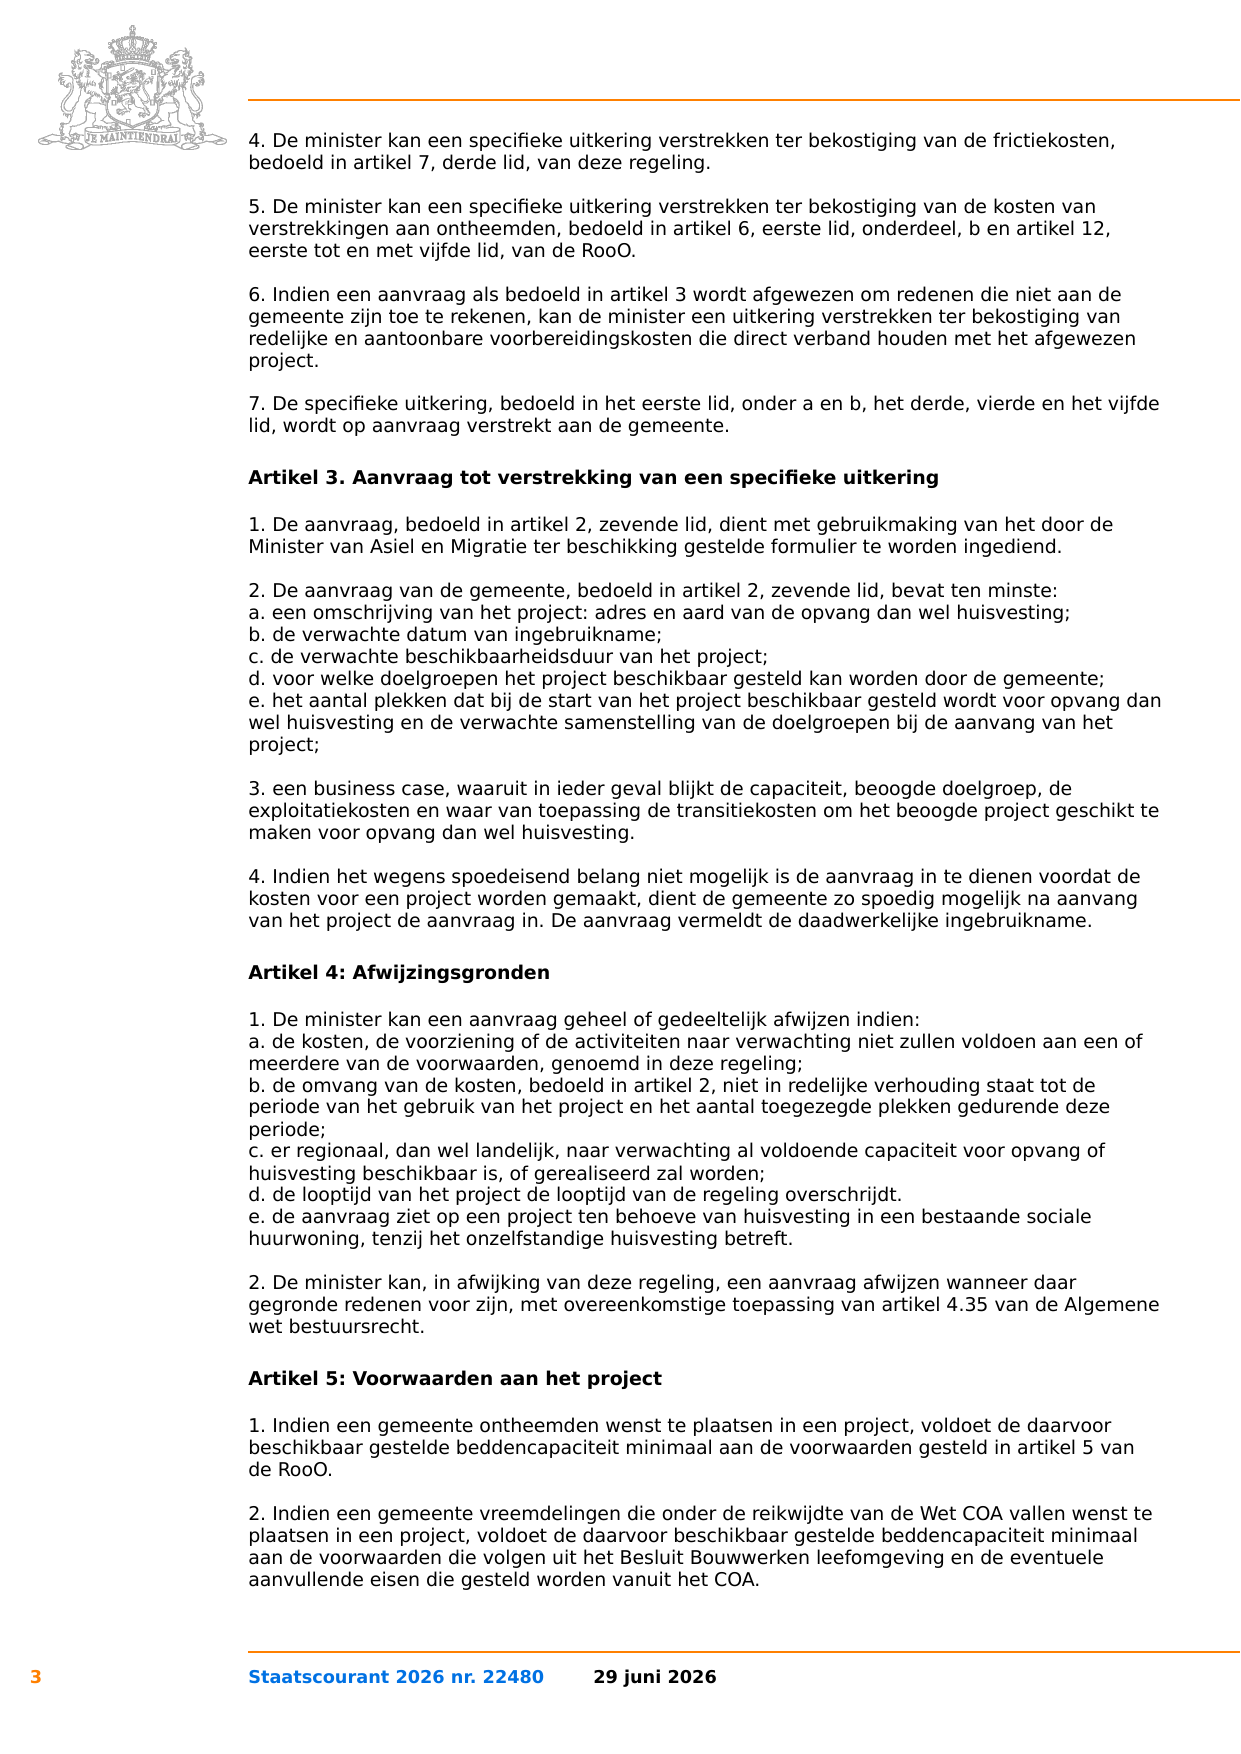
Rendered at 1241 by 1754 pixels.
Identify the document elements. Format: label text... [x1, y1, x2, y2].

text 7. De specifieke uitkering, bedoeld in het eerste lid, onder a en b, het derde, vierde en het vijfde lid, wordt op aanvraag verstrekt aan de gemeente. [248, 393, 1163, 437]
subtitle Artikel 5: Voorwaarden aan het project [248, 1368, 1163, 1390]
text 5. De minister kan een specifieke uitkering verstrekken ter bekostiging van de kosten van verstrekkingen aan ontheemden, bedoeld in artikel 6, eerste lid, onderdeel, b en artikel 12, eerste tot en met vijfde lid, van de RooO. [248, 196, 1163, 262]
text 2. De minister kan, in afwijking van deze regeling, een aanvraag afwijzen wanneer daar gegronde redenen voor zijn, met overeenkomstige toepassing van artikel 4.35 van de Algemene wet bestuursrecht. [248, 1272, 1163, 1338]
text 1. De minister kan een aanvraag geheel of gedeeltelijk afwijzen indien: [248, 1008, 1163, 1031]
text a. een omschrijving van het project: adres en aard van de opvang dan wel huisvesting; [248, 602, 1163, 624]
text b. de verwachte datum van ingebruikname; [248, 624, 1163, 646]
text 4. De minister kan een specifieke uitkering verstrekken ter bekostiging van de frictiekosten, bedoeld in artikel 7, derde lid, van deze regeling. [248, 130, 1163, 174]
text d. voor welke doelgroepen het project beschikbaar gesteld kan worden door de gemeente; [248, 668, 1163, 690]
subtitle Artikel 3. Aanvraag tot verstrekking van een specifieke uitkering [248, 467, 1163, 489]
text b. de omvang van de kosten, bedoeld in artikel 2, niet in redelijke verhouding staat tot de periode van het gebruik van het project en het aantal toegezegde plekken gedurende deze periode; [248, 1074, 1163, 1140]
text 6. Indien een aanvraag als bedoeld in artikel 3 wordt afgewezen om redenen die niet aan de gemeente zijn toe te rekenen, kan de minister een uitkering verstrekken ter bekostiging van redelijke en aantoonbare voorbereidingskosten die direct verband houden met het afgewezen project. [248, 283, 1163, 371]
text 2. De aanvraag van de gemeente, bedoeld in artikel 2, zevende lid, bevat ten minste: [248, 580, 1163, 602]
text 3. een business case, waaruit in ieder geval blijkt de capaciteit, beoogde doelgroep, de exploitatiekosten en waar van toepassing de transitiekosten om het beoogde project geschikt te maken voor opvang dan wel huisvesting. [248, 778, 1163, 844]
text c. de verwachte beschikbaarheidsduur van het project; [248, 646, 1163, 668]
text 1. De aanvraag, bedoeld in artikel 2, zevende lid, dient met gebruikmaking van het door de Minister van Asiel en Migratie ter beschikking gestelde formulier te worden ingediend. [248, 514, 1163, 558]
subtitle Artikel 4: Afwijzingsgronden [248, 962, 1163, 983]
picture [38, 25, 227, 150]
text e. het aantal plekken dat bij de start van het project beschikbaar gesteld wordt voor opvang dan wel huisvesting en de verwachte samenstelling van de doelgroepen bij de aanvang van het project; [248, 690, 1163, 756]
text e. de aanvraag ziet op een project ten behoeve van huisvesting in een bestaande sociale huurwoning, tenzij het onzelfstandige huisvesting betreft. [248, 1206, 1163, 1250]
text d. de looptijd van het project de looptijd van de regeling overschrijdt. [248, 1184, 1163, 1206]
text 4. Indien het wegens spoedeisend belang niet mogelijk is de aanvraag in te dienen voordat de kosten voor een project worden gemaakt, dient de gemeente zo spoedig mogelijk na aanvang van het project de aanvraag in. De aanvraag vermeldt de daadwerkelijke ingebruikname. [248, 866, 1163, 932]
text c. er regionaal, dan wel landelijk, naar verwachting al voldoende capaciteit voor opvang of huisvesting beschikbaar is, of gerealiseerd zal worden; [248, 1140, 1163, 1184]
text 2. Indien een gemeente vreemdelingen die onder de reikwijdte van de Wet COA vallen wenst te plaatsen in een project, voldoet de daarvoor beschikbaar gestelde beddencapaciteit minimaal aan de voorwaarden die volgen uit het Besluit Bouwwerken leefomgeving en de eventuele aanvullende eisen die gesteld worden vanuit het COA. [248, 1503, 1163, 1591]
text a. de kosten, de voorziening of de activiteiten naar verwachting niet zullen voldoen aan een of meerdere van de voorwaarden, genoemd in deze regeling; [248, 1031, 1163, 1074]
text 1. Indien een gemeente ontheemden wenst te plaatsen in een project, voldoet de daarvoor beschikbaar gestelde beddencapaciteit minimaal aan de voorwaarden gesteld in artikel 5 van de RooO. [248, 1415, 1163, 1481]
